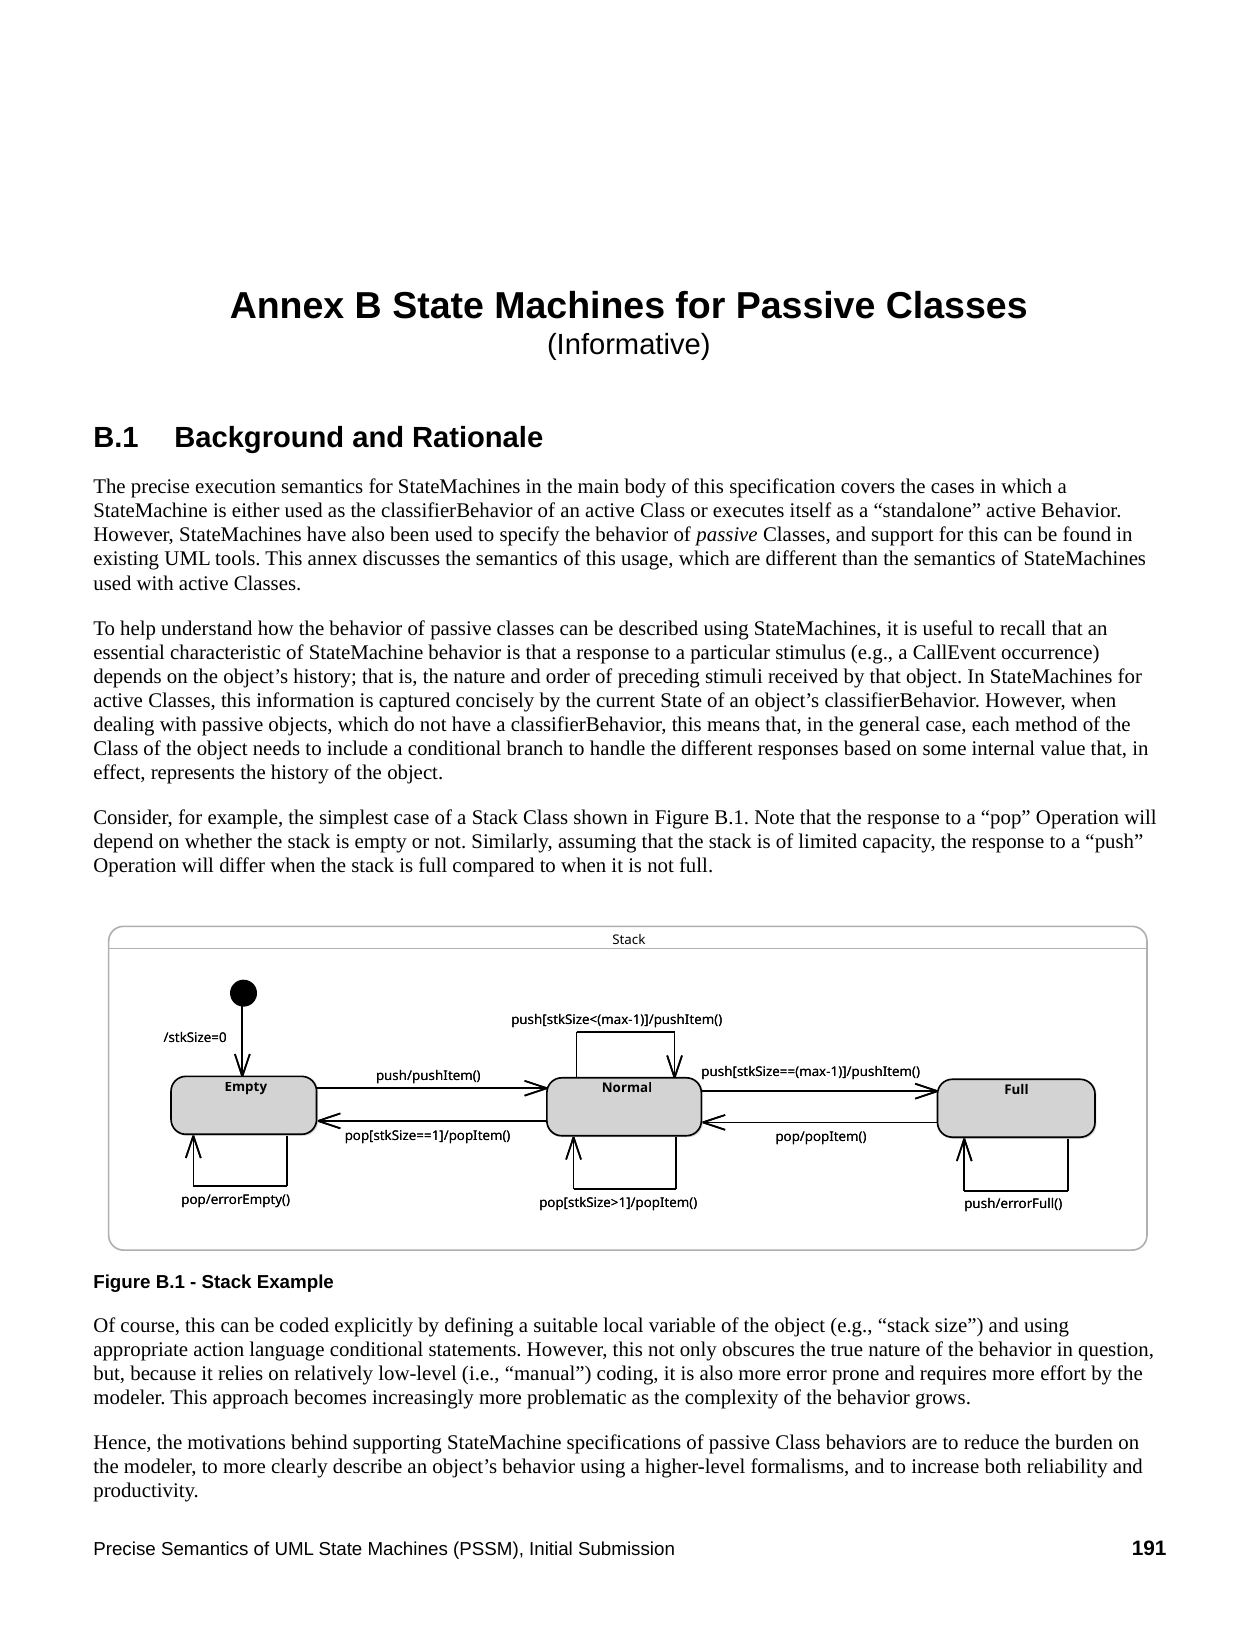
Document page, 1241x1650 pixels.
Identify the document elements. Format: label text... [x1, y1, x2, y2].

text Hence, the motivations behind supporting StateMachine specifications of passive Class behaviors are to reduce the burden on the modeler, to more clearly describe an object’s behavior using a higher-level formalisms, and to increase both reliability and productivity. [93, 1430, 1164, 1502]
text To help understand how the behavior of passive classes can be described using StateMachines, it is useful to recall that an essential characteristic of StateMachine behavior is that a response to a particular stimulus (e.g., a CallEvent occurrence) depends on the object’s history; that is, the nature and order of preceding stimuli received by that object. In StateMachines for active Classes, this information is captured concisely by the current State of an object’s classifierBehavior. However, when dealing with passive objects, which do not have a classifierBehavior, this means that, in the general case, each method of the Class of the object needs to include a conditional branch to handle the different responses based on some internal value that, in effect, represents the history of the object. [93, 616, 1164, 784]
subtitle State Machines for Passive Classes [93, 283, 1164, 327]
text Consider, for example, the simplest case of a Stack Class shown in Figure B.1. Note that the response to a “pop” Operation will depend on whether the stack is empty or not. Similarly, assuming that the stack is of limited capacity, the response to a “push” Operation will differ when the stack is full compared to when it is not full. [93, 805, 1164, 877]
text Of course, this can be coded explicitly by defining a suitable local variable of the object (e.g., “stack size”) and using appropriate action language conditional statements. However, this not only obscures the true nature of the behavior in question, but, because it relies on relatively low-level (i.e., “manual”) coding, it is also more error prone and requires more effort by the modeler. This approach becomes increasingly more problematic as the complexity of the behavior grows. [93, 1292, 1164, 1409]
text [93, 898, 1164, 911]
subtitle Background and Rationale [93, 418, 1164, 453]
text (Informative) [93, 327, 1164, 360]
text Figure B.1 - Stack Example [93, 911, 1164, 1292]
text The precise execution semantics for StateMachines in the main body of this specification covers the cases in which a StateMachine is either used as the classifierBehavior of an active Class or executes itself as a “standalone” active Behavior. However, StateMachines have also been used to specify the behavior of passive Classes, and support for this can be found in existing UML tools. This annex discusses the semantics of this usage, which are different than the semantics of StateMachines used with active Classes. [93, 474, 1164, 594]
